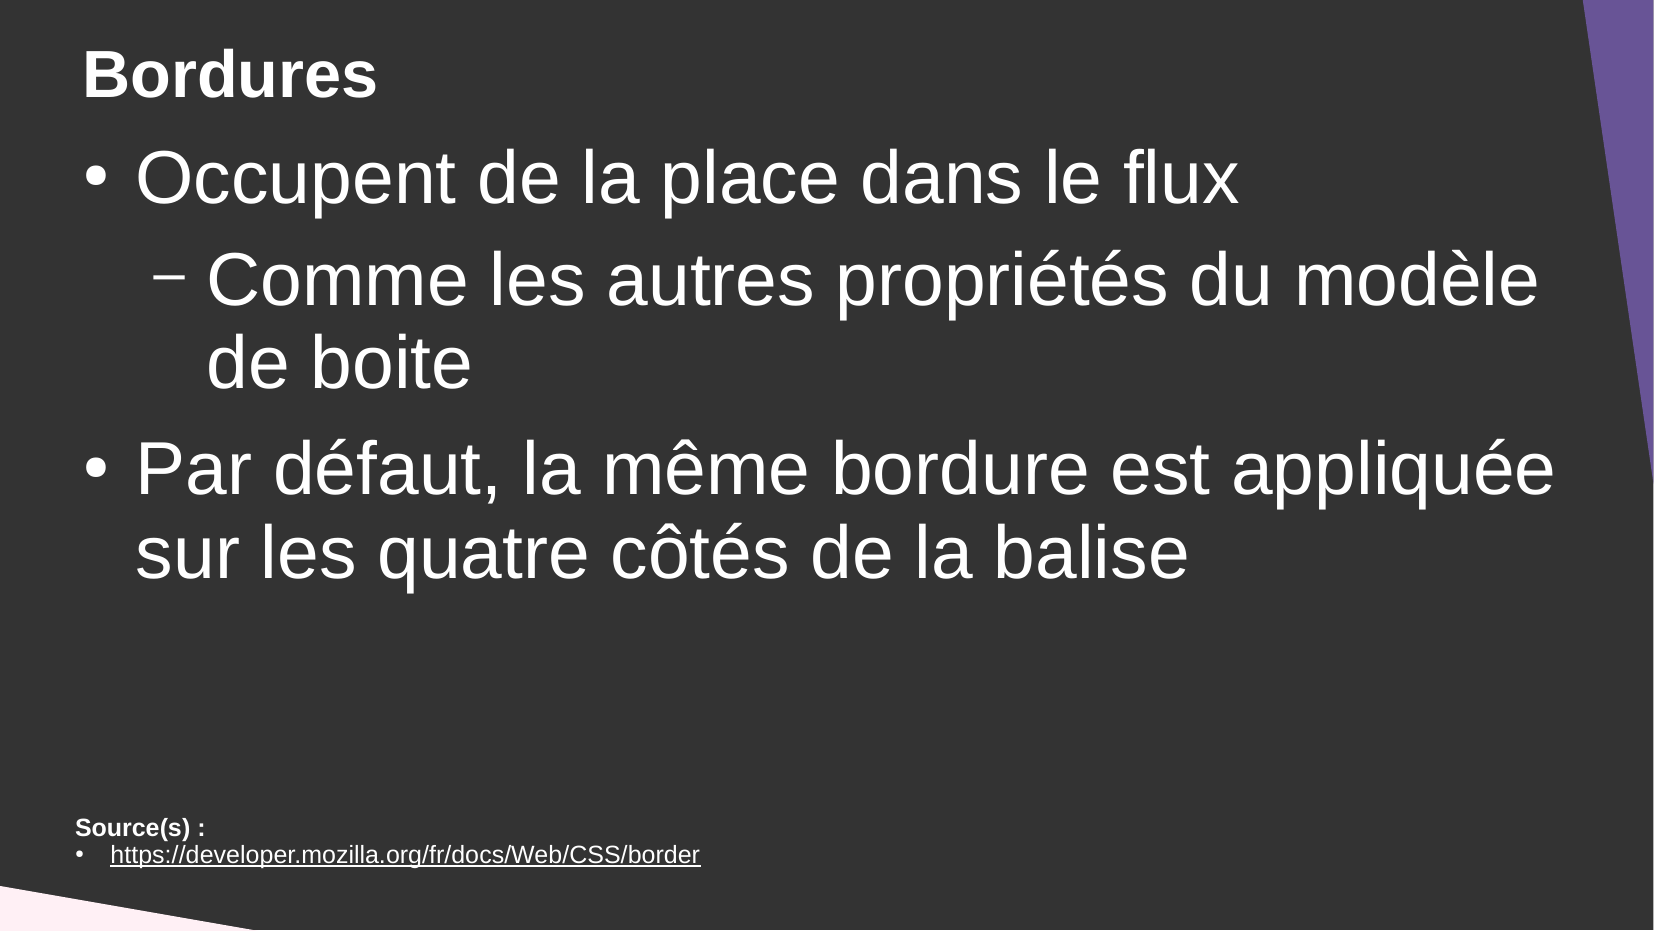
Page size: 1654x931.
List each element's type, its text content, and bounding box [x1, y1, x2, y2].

text_box [0, 885, 259, 931]
text_box Source(s) : https://developer.mozilla.org/fr/docs/Web/CSS/border [60, 805, 1546, 913]
text_box [1582, 0, 1654, 488]
list Occupent de la place dans le flux Comme les autres propriétés du modèle de boite Par défaut, la même bordure est appliquée sur les quatre côtés de la balise [64, 135, 1604, 683]
title Bordures [82, 37, 1571, 112]
